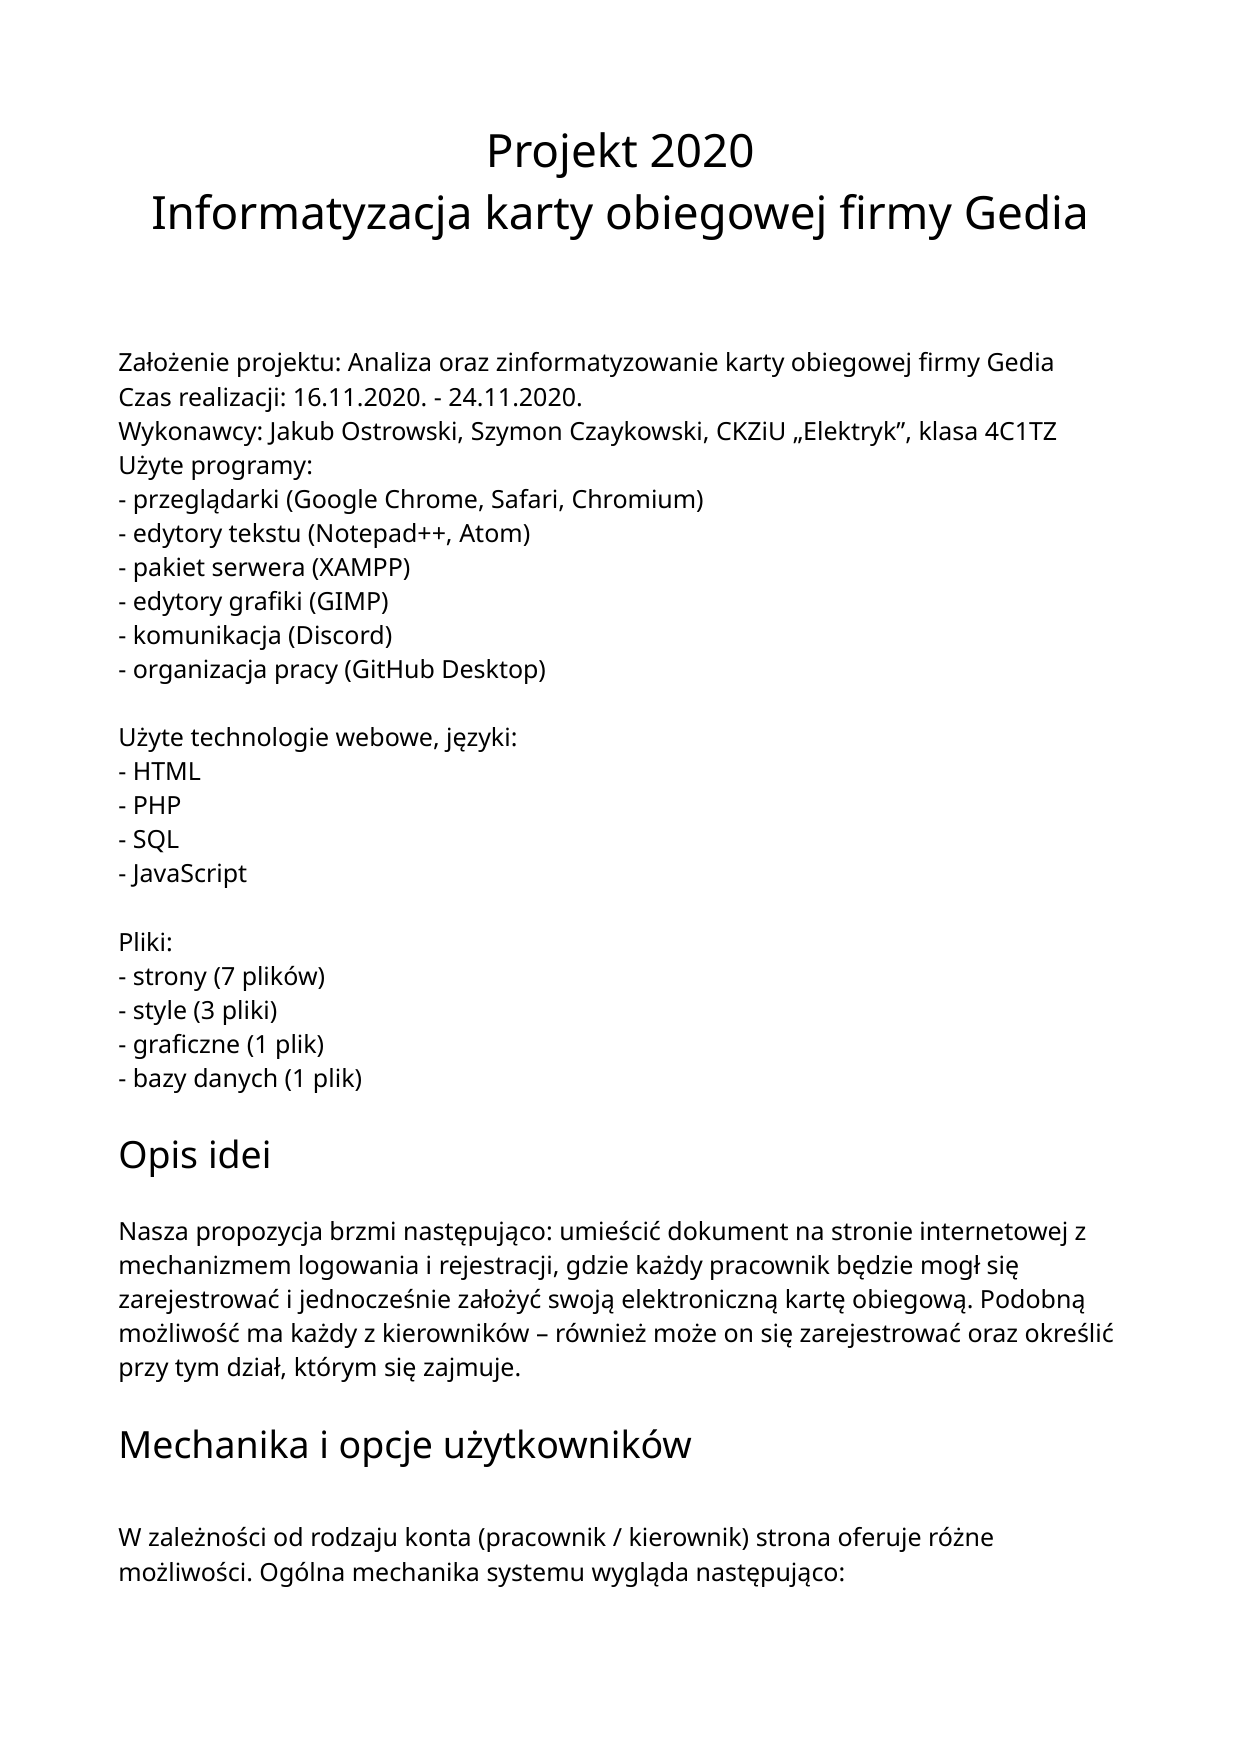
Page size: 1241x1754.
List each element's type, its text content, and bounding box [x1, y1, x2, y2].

text - PHP [118, 788, 1122, 822]
text - edytory grafiki (GIMP) [118, 583, 1122, 618]
text Mechanika i opcje użytkowników [118, 1418, 1122, 1469]
text W zależności od rodzaju konta (pracownik / kierownik) strona oferuje różne możliwości. Ogólna mechanika systemu wygląda następująco: [118, 1520, 1122, 1588]
text - przeglądarki (Google Chrome, Safari, Chromium) [118, 481, 1122, 515]
text - graficzne (1 plik) [118, 1026, 1122, 1060]
text Nasza propozycja brzmi następująco: umieścić dokument na stronie internetowej z mechanizmem logowania i rejestracji, gdzie każdy pracownik będzie mogł się zarejestrować i jednocześnie założyć swoją elektroniczną kartę obiegową. Podobną możliwość ma każdy z kierowników – również może on się zarejestrować oraz określić przy tym dział, którym się zajmuje. [118, 1214, 1122, 1384]
text Projekt 2020 [118, 118, 1122, 181]
text - komunikacja (Discord) [118, 618, 1122, 652]
text - strony (7 plików) [118, 958, 1122, 992]
text Założenie projektu: Analiza oraz zinformatyzowanie karty obiegowej firmy Gedia Czas realizacji: 16.11.2020. - 24.11.2020. [118, 345, 1122, 413]
text Informatyzacja karty obiegowej firmy Gedia [118, 181, 1122, 243]
text Wykonawcy: Jakub Ostrowski, Szymon Czaykowski, CKZiU „Elektryk”, klasa 4C1TZ [118, 413, 1122, 447]
text - HTML [118, 754, 1122, 788]
text Użyte technologie webowe, języki: [118, 720, 1122, 754]
text Użyte programy: [118, 447, 1122, 481]
text - pakiet serwera (XAMPP) [118, 549, 1122, 583]
text - organizacja pracy (GitHub Desktop) [118, 652, 1122, 686]
text - style (3 pliki) [118, 992, 1122, 1026]
text Opis idei [118, 1128, 1122, 1179]
text Pliki: [118, 924, 1122, 958]
text - SQL [118, 822, 1122, 856]
text - JavaScript [118, 856, 1122, 890]
text - bazy danych (1 plik) [118, 1060, 1122, 1094]
text - edytory tekstu (Notepad++, Atom) [118, 515, 1122, 549]
